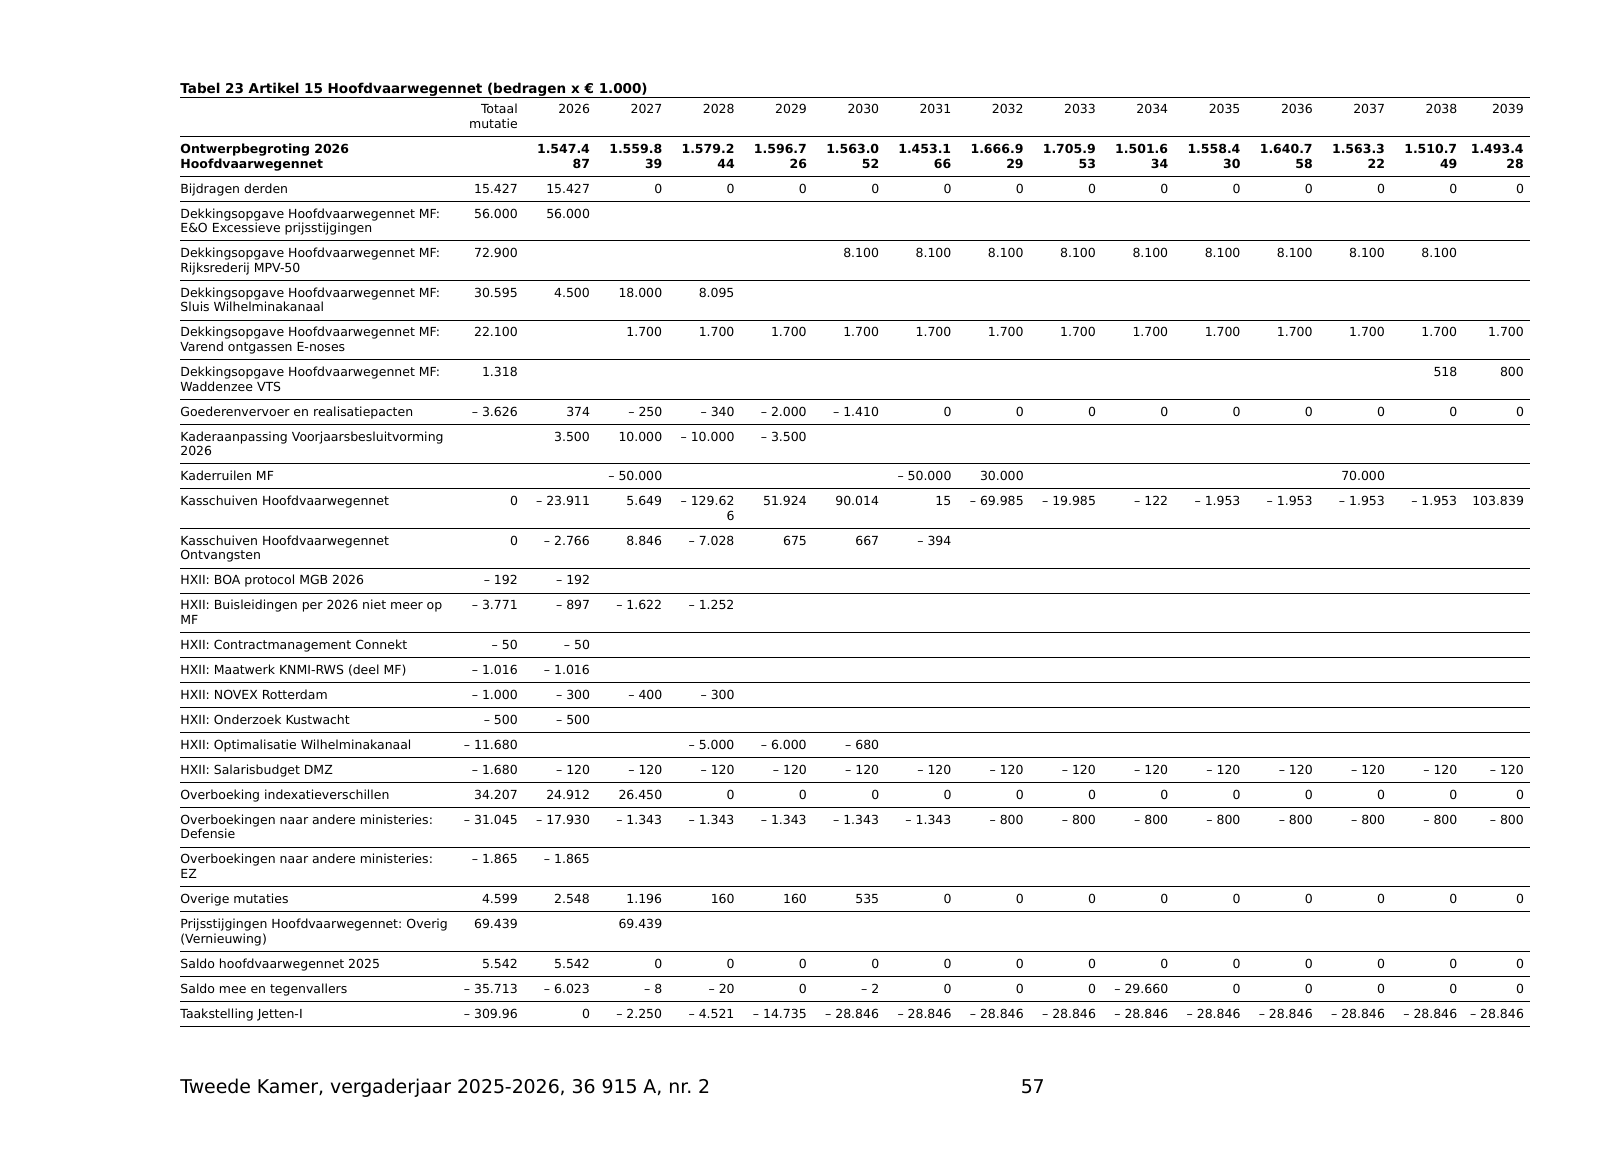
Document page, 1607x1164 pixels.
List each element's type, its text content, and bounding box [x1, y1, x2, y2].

table_cell 1.563.052 [813, 137, 885, 176]
table_cell 0 [1246, 887, 1318, 911]
table_cell 0 [451, 529, 523, 567]
table_cell 4.599 [451, 887, 523, 911]
table_cell – 28.846 [1318, 1002, 1391, 1026]
table_cell [1102, 633, 1174, 657]
table_cell [1246, 658, 1318, 682]
table_cell [1246, 360, 1318, 399]
table_cell [596, 633, 668, 657]
table_cell [1102, 848, 1174, 886]
table_cell 0 [1174, 177, 1246, 201]
table_cell – 28.846 [1029, 1002, 1102, 1026]
table_cell [885, 281, 957, 319]
table_cell [1246, 733, 1318, 757]
table_cell Saldo hoofdvaarwegennet 2025 [180, 952, 451, 976]
table_cell 0 [1463, 177, 1529, 201]
table_cell 1.596.726 [740, 137, 812, 176]
table_cell 0 [1463, 400, 1529, 424]
table_cell 15.427 [451, 177, 523, 201]
table_cell [1318, 733, 1391, 757]
table_cell 2028 [668, 98, 740, 136]
table_cell [1174, 281, 1246, 319]
table_cell 535 [813, 887, 885, 911]
table_cell 2038 [1391, 98, 1463, 136]
table_cell Saldo mee en tegenvallers [180, 977, 451, 1001]
table_cell [1246, 202, 1318, 240]
table_cell 2031 [885, 98, 957, 136]
table_cell [813, 633, 885, 657]
table_cell – 120 [885, 758, 957, 782]
table_cell [1174, 708, 1246, 732]
table_cell [1391, 683, 1463, 707]
table_cell – 120 [1246, 758, 1318, 782]
table_cell [740, 241, 812, 280]
table_cell – 1.343 [668, 808, 740, 847]
table_cell [957, 281, 1029, 319]
table_cell [1463, 594, 1529, 632]
table_cell [668, 202, 740, 240]
table_cell – 28.846 [813, 1002, 885, 1026]
table_cell Overboeking indexatieverschillen [180, 783, 451, 807]
table_cell 56.000 [524, 202, 596, 240]
table_cell [1029, 912, 1102, 951]
table_cell [885, 658, 957, 682]
table_cell 675 [740, 529, 812, 567]
table_cell 1.700 [668, 321, 740, 359]
table_cell 3.500 [524, 425, 596, 463]
table_cell [957, 569, 1029, 592]
table_cell [885, 633, 957, 657]
table_cell [668, 360, 740, 399]
table_cell 1.510.749 [1391, 137, 1463, 176]
table_cell [1102, 464, 1174, 488]
table_cell [1391, 848, 1463, 886]
table_cell 0 [1102, 887, 1174, 911]
table_cell 0 [1174, 783, 1246, 807]
table_cell 1.700 [885, 321, 957, 359]
table_cell [1029, 594, 1102, 632]
table_cell 1.700 [1318, 321, 1391, 359]
table_cell 0 [1391, 783, 1463, 807]
table_cell [1391, 529, 1463, 567]
table_cell [596, 241, 668, 280]
table_cell Dekkingsopgave Hoofdvaarwegennet MF: Waddenzee VTS [180, 360, 451, 399]
table_cell 800 [1463, 360, 1529, 399]
table_cell 8.100 [1029, 241, 1102, 280]
table_cell 8.100 [885, 241, 957, 280]
table_cell [740, 683, 812, 707]
table_cell [1318, 848, 1391, 886]
table_cell 0 [1391, 977, 1463, 1001]
table_cell [1246, 425, 1318, 463]
table_cell – 17.930 [524, 808, 596, 847]
table_cell HXII: NOVEX Rotterdam [180, 683, 451, 707]
table_cell [813, 202, 885, 240]
table_cell 0 [1318, 400, 1391, 424]
table_cell 56.000 [451, 202, 523, 240]
table_cell 1.558.430 [1174, 137, 1246, 176]
table_cell 1.318 [451, 360, 523, 399]
table_cell [1102, 202, 1174, 240]
table_cell [1463, 569, 1529, 592]
table_cell [1102, 658, 1174, 682]
table_cell [813, 683, 885, 707]
table_cell [1029, 708, 1102, 732]
table_cell 0 [1102, 177, 1174, 201]
table_cell 0 [885, 177, 957, 201]
table_cell 518 [1391, 360, 1463, 399]
table_cell 374 [524, 400, 596, 424]
table_cell 0 [740, 177, 812, 201]
table_cell 1.559.839 [596, 137, 668, 176]
table_cell [1463, 683, 1529, 707]
table_cell – 1.953 [1246, 489, 1318, 528]
table_cell [813, 658, 885, 682]
table_cell 8.100 [1174, 241, 1246, 280]
table_cell [740, 281, 812, 319]
table_cell 1.563.322 [1318, 137, 1391, 176]
table_cell [668, 848, 740, 886]
table_cell 0 [1246, 783, 1318, 807]
table_cell [1246, 529, 1318, 567]
table_cell Dekkingsopgave Hoofdvaarwegennet MF: Rijksrederij MPV-50 [180, 241, 451, 280]
table_cell [596, 569, 668, 592]
table_cell 5.542 [524, 952, 596, 976]
table_cell 0 [668, 952, 740, 976]
table_cell 69.439 [451, 912, 523, 951]
table_cell 0 [957, 400, 1029, 424]
table_cell 2026 [524, 98, 596, 136]
table_cell – 31.045 [451, 808, 523, 847]
table_cell 0 [885, 400, 957, 424]
table_cell – 680 [813, 733, 885, 757]
table_cell HXII: Contractmanagement Connekt [180, 633, 451, 657]
table_cell – 1.343 [740, 808, 812, 847]
table_cell – 3.500 [740, 425, 812, 463]
table_cell 0 [1174, 952, 1246, 976]
table_cell – 2.000 [740, 400, 812, 424]
table_cell [668, 569, 740, 592]
table_cell 0 [1102, 783, 1174, 807]
table_cell [740, 360, 812, 399]
table_cell 0 [1318, 887, 1391, 911]
table_cell [957, 733, 1029, 757]
table_cell [1246, 633, 1318, 657]
table_cell [1318, 425, 1391, 463]
table_cell 0 [957, 887, 1029, 911]
table_cell [1102, 529, 1174, 567]
table_cell – 800 [1246, 808, 1318, 847]
table_cell [885, 360, 957, 399]
table_cell – 3.771 [451, 594, 523, 632]
table_cell – 120 [1174, 758, 1246, 782]
table_cell 0 [813, 783, 885, 807]
table_cell 160 [740, 887, 812, 911]
table_cell – 120 [1391, 758, 1463, 782]
table_cell 1.547.487 [524, 137, 596, 176]
table_cell 0 [957, 177, 1029, 201]
table_cell [1391, 594, 1463, 632]
table_cell 0 [596, 177, 668, 201]
table_cell [1174, 912, 1246, 951]
table_cell – 897 [524, 594, 596, 632]
table_cell [885, 594, 957, 632]
table_cell [1246, 569, 1318, 592]
table_cell 0 [813, 952, 885, 976]
table_cell – 29.660 [1102, 977, 1174, 1001]
table_cell [451, 464, 523, 488]
table_cell 0 [1029, 400, 1102, 424]
table_cell [813, 464, 885, 488]
table_cell [957, 708, 1029, 732]
table_cell 15.427 [524, 177, 596, 201]
table_cell – 400 [596, 683, 668, 707]
table_cell 1.700 [1174, 321, 1246, 359]
table_cell – 1.953 [1318, 489, 1391, 528]
table_cell – 129.626 [668, 489, 740, 528]
table_cell 90.014 [813, 489, 885, 528]
table_cell – 50 [524, 633, 596, 657]
table_cell [1318, 360, 1391, 399]
table_cell [1246, 594, 1318, 632]
table_cell 0 [813, 177, 885, 201]
table_cell [1029, 425, 1102, 463]
table_cell [813, 425, 885, 463]
table_cell 4.500 [524, 281, 596, 319]
table_cell 0 [1029, 977, 1102, 1001]
table_cell [1318, 202, 1391, 240]
table_cell [957, 202, 1029, 240]
table_cell – 1.865 [524, 848, 596, 886]
table_cell [957, 683, 1029, 707]
table_cell [1029, 202, 1102, 240]
table_cell [1102, 569, 1174, 592]
table_cell 0 [957, 783, 1029, 807]
table_cell – 4.521 [668, 1002, 740, 1026]
table_cell 2034 [1102, 98, 1174, 136]
table_cell [885, 708, 957, 732]
table_cell [1463, 425, 1529, 463]
table_cell 10.000 [596, 425, 668, 463]
table_cell – 28.846 [1102, 1002, 1174, 1026]
table_cell [1391, 281, 1463, 319]
table_cell 2033 [1029, 98, 1102, 136]
table_cell Ontwerpbegroting 2026 Hoofdvaarwegennet [180, 137, 451, 176]
table_cell 0 [668, 177, 740, 201]
table_cell 103.839 [1463, 489, 1529, 528]
table_cell [596, 708, 668, 732]
table_cell 1.700 [1102, 321, 1174, 359]
table_cell [1318, 281, 1391, 319]
table_cell 30.000 [957, 464, 1029, 488]
table_cell 1.700 [596, 321, 668, 359]
table_cell 24.912 [524, 783, 596, 807]
table_cell Totaal mutatie [451, 98, 523, 136]
table_cell – 120 [1463, 758, 1529, 782]
table_cell HXII: Optimalisatie Wilhelminakanaal [180, 733, 451, 757]
table_cell HXII: Onderzoek Kustwacht [180, 708, 451, 732]
table_cell [524, 464, 596, 488]
table_cell [1174, 848, 1246, 886]
table_cell HXII: Salarisbudget DMZ [180, 758, 451, 782]
table_cell 8.100 [957, 241, 1029, 280]
table_cell 0 [885, 952, 957, 976]
table_cell – 7.028 [668, 529, 740, 567]
table_cell [1029, 569, 1102, 592]
table_cell 8.100 [1318, 241, 1391, 280]
table_cell [524, 360, 596, 399]
table_cell 1.453.166 [885, 137, 957, 176]
table_cell [813, 594, 885, 632]
table_cell 8.100 [813, 241, 885, 280]
table_cell [1029, 733, 1102, 757]
table_cell 0 [1391, 952, 1463, 976]
table_cell [813, 848, 885, 886]
table_cell – 28.846 [1463, 1002, 1529, 1026]
table_cell [1391, 733, 1463, 757]
table_cell – 800 [1463, 808, 1529, 847]
table_cell [957, 848, 1029, 886]
table_cell Overboekingen naar andere ministeries: EZ [180, 848, 451, 886]
table_cell [740, 633, 812, 657]
table_cell Dekkingsopgave Hoofdvaarwegennet MF: E&O Excessieve prijsstijgingen [180, 202, 451, 240]
table_cell [596, 848, 668, 886]
table_cell [813, 708, 885, 732]
table_cell 0 [740, 977, 812, 1001]
table_cell [668, 658, 740, 682]
table_cell [1029, 464, 1102, 488]
table_cell – 2.250 [596, 1002, 668, 1026]
table_cell [596, 202, 668, 240]
table_cell 51.924 [740, 489, 812, 528]
table_cell [1029, 529, 1102, 567]
table_cell [1391, 912, 1463, 951]
table_cell – 120 [524, 758, 596, 782]
table_cell [1318, 633, 1391, 657]
table_cell [668, 241, 740, 280]
table_cell – 120 [1102, 758, 1174, 782]
table_cell [957, 360, 1029, 399]
table_cell 0 [1318, 952, 1391, 976]
table_cell [1318, 658, 1391, 682]
table_cell [451, 137, 523, 176]
table_cell Bijdragen derden [180, 177, 451, 201]
table_cell – 28.846 [885, 1002, 957, 1026]
table_cell [885, 425, 957, 463]
table_cell [740, 658, 812, 682]
table_cell 0 [1246, 400, 1318, 424]
table_cell [740, 202, 812, 240]
table_cell – 800 [1174, 808, 1246, 847]
table_cell [885, 202, 957, 240]
table_cell – 120 [957, 758, 1029, 782]
table_cell – 120 [740, 758, 812, 782]
table_cell [1102, 733, 1174, 757]
table_cell [813, 281, 885, 319]
table_cell [1174, 733, 1246, 757]
table_cell – 500 [524, 708, 596, 732]
table_cell Overige mutaties [180, 887, 451, 911]
table_cell – 300 [668, 683, 740, 707]
table_cell – 800 [1029, 808, 1102, 847]
table_cell [1174, 202, 1246, 240]
table_cell 0 [957, 952, 1029, 976]
table_cell HXII: Maatwerk KNMI-RWS (deel MF) [180, 658, 451, 682]
table_cell [1463, 733, 1529, 757]
table_cell – 5.000 [668, 733, 740, 757]
table_cell – 20 [668, 977, 740, 1001]
table_cell – 800 [957, 808, 1029, 847]
table_cell [1246, 848, 1318, 886]
table_cell [1174, 658, 1246, 682]
table_cell [1102, 360, 1174, 399]
table_cell – 6.000 [740, 733, 812, 757]
table_cell [668, 708, 740, 732]
table_cell – 1.343 [596, 808, 668, 847]
table_cell 2036 [1246, 98, 1318, 136]
table_cell 8.100 [1391, 241, 1463, 280]
table_cell [1029, 848, 1102, 886]
table_cell – 1.343 [885, 808, 957, 847]
table_cell 0 [740, 952, 812, 976]
table_cell 0 [1246, 952, 1318, 976]
table_cell HXII: BOA protocol MGB 2026 [180, 569, 451, 592]
table_cell [1102, 594, 1174, 632]
table_cell [957, 594, 1029, 632]
table_cell 0 [1029, 177, 1102, 201]
table_cell 1.700 [1029, 321, 1102, 359]
table_cell – 1.016 [451, 658, 523, 682]
table_cell [1318, 683, 1391, 707]
table_cell – 800 [1318, 808, 1391, 847]
table_cell [1174, 569, 1246, 592]
table_cell – 800 [1102, 808, 1174, 847]
table_cell [957, 912, 1029, 951]
table_cell [885, 683, 957, 707]
table_cell – 1.252 [668, 594, 740, 632]
table_cell 0 [1029, 887, 1102, 911]
table_cell 2030 [813, 98, 885, 136]
table_cell 0 [1246, 177, 1318, 201]
table_cell [1463, 658, 1529, 682]
table_cell [957, 425, 1029, 463]
table_cell [1463, 708, 1529, 732]
table_cell – 1.865 [451, 848, 523, 886]
table_cell 0 [1029, 783, 1102, 807]
table_cell [1102, 425, 1174, 463]
table_cell 0 [1463, 952, 1529, 976]
table_cell Kaderaanpassing Voorjaarsbesluitvorming 2026 [180, 425, 451, 463]
table_cell [1463, 241, 1529, 280]
table_cell [1029, 633, 1102, 657]
table_cell – 1.622 [596, 594, 668, 632]
table_cell 0 [1318, 177, 1391, 201]
table_cell – 1.000 [451, 683, 523, 707]
table_cell – 3.626 [451, 400, 523, 424]
table_cell [1029, 683, 1102, 707]
table_cell [1102, 281, 1174, 319]
table_cell – 23.911 [524, 489, 596, 528]
table_cell 0 [1463, 977, 1529, 1001]
table_cell – 28.846 [957, 1002, 1029, 1026]
table_cell [957, 658, 1029, 682]
table_cell [1246, 464, 1318, 488]
table_cell 0 [1174, 400, 1246, 424]
table_cell 0 [1318, 977, 1391, 1001]
table_cell 1.700 [740, 321, 812, 359]
table_cell Dekkingsopgave Hoofdvaarwegennet MF: Varend ontgassen E-noses [180, 321, 451, 359]
table_cell 160 [668, 887, 740, 911]
table_cell [1463, 848, 1529, 886]
table_cell 0 [668, 783, 740, 807]
table_cell [1318, 912, 1391, 951]
table_cell [596, 658, 668, 682]
table_cell – 50.000 [885, 464, 957, 488]
table_cell [1102, 708, 1174, 732]
table_cell – 120 [1029, 758, 1102, 782]
table_cell HXII: Buisleidingen per 2026 niet meer op MF [180, 594, 451, 632]
table_cell – 14.735 [740, 1002, 812, 1026]
table_cell – 300 [524, 683, 596, 707]
table_cell [1174, 464, 1246, 488]
table_cell [668, 633, 740, 657]
table_cell 18.000 [596, 281, 668, 319]
table_cell 667 [813, 529, 885, 567]
table_cell [524, 321, 596, 359]
table_cell – 28.846 [1174, 1002, 1246, 1026]
table_cell 0 [885, 977, 957, 1001]
table_cell – 2.766 [524, 529, 596, 567]
table_cell 5.649 [596, 489, 668, 528]
table_cell [1102, 683, 1174, 707]
table_cell 0 [1463, 783, 1529, 807]
table_cell – 120 [668, 758, 740, 782]
table_cell – 1.680 [451, 758, 523, 782]
table_cell 1.196 [596, 887, 668, 911]
table_cell 0 [1246, 977, 1318, 1001]
table_cell – 122 [1102, 489, 1174, 528]
table_cell 8.100 [1246, 241, 1318, 280]
table_cell [885, 569, 957, 592]
table_cell Dekkingsopgave Hoofdvaarwegennet MF: Sluis Wilhelminakanaal [180, 281, 451, 319]
table_cell 1.700 [813, 321, 885, 359]
table_cell – 192 [451, 569, 523, 592]
table_cell [1391, 425, 1463, 463]
table_cell – 1.016 [524, 658, 596, 682]
table_cell 2.548 [524, 887, 596, 911]
table_cell [1391, 464, 1463, 488]
table_cell 0 [451, 489, 523, 528]
table_cell 0 [1318, 783, 1391, 807]
table_cell – 250 [596, 400, 668, 424]
table_cell [1318, 594, 1391, 632]
table_cell 5.542 [451, 952, 523, 976]
table_cell [1246, 708, 1318, 732]
table_cell – 28.846 [1246, 1002, 1318, 1026]
table_cell [1463, 912, 1529, 951]
table_header Tabel 23 Artikel 15 Hoofdvaarwegennet (bedragen x € 1.000) [180, 81, 1529, 97]
table_cell – 50 [451, 633, 523, 657]
table_cell [1102, 912, 1174, 951]
table_cell [1174, 529, 1246, 567]
table_cell 8.095 [668, 281, 740, 319]
table_cell Prijsstijgingen Hoofdvaarwegennet: Overig (Vernieuwing) [180, 912, 451, 951]
table_cell 26.450 [596, 783, 668, 807]
table_cell [1391, 633, 1463, 657]
table_cell 1.493.428 [1463, 137, 1529, 176]
table_cell 2037 [1318, 98, 1391, 136]
table_cell 1.700 [1463, 321, 1529, 359]
table_cell [740, 708, 812, 732]
table_cell – 28.846 [1391, 1002, 1463, 1026]
table_cell [740, 848, 812, 886]
table_cell [524, 912, 596, 951]
table_cell [1174, 683, 1246, 707]
table_cell [1029, 658, 1102, 682]
table_cell [1391, 708, 1463, 732]
table_cell 70.000 [1318, 464, 1391, 488]
table_cell 0 [524, 1002, 596, 1026]
table_cell 0 [1029, 952, 1102, 976]
table_cell 2029 [740, 98, 812, 136]
table_cell – 120 [1318, 758, 1391, 782]
table_cell – 2 [813, 977, 885, 1001]
table_cell – 6.023 [524, 977, 596, 1001]
table_cell Taakstelling Jetten-I [180, 1002, 451, 1026]
table_cell 34.207 [451, 783, 523, 807]
table_cell 8.100 [1102, 241, 1174, 280]
table_cell – 10.000 [668, 425, 740, 463]
table_cell [1463, 202, 1529, 240]
table_cell 0 [957, 977, 1029, 1001]
table_cell 1.666.929 [957, 137, 1029, 176]
table_cell 0 [1463, 887, 1529, 911]
table_cell – 35.713 [451, 977, 523, 1001]
table_cell 0 [1391, 887, 1463, 911]
table_cell 1.640.758 [1246, 137, 1318, 176]
table_cell 2027 [596, 98, 668, 136]
table_cell [1463, 633, 1529, 657]
table_cell [668, 912, 740, 951]
table_cell 0 [1391, 400, 1463, 424]
table_cell – 1.343 [813, 808, 885, 847]
table_cell – 500 [451, 708, 523, 732]
table_cell 2032 [957, 98, 1029, 136]
table_cell 8.846 [596, 529, 668, 567]
table_cell [1174, 594, 1246, 632]
table_cell [813, 912, 885, 951]
table_cell [1174, 633, 1246, 657]
table_cell [885, 912, 957, 951]
table_cell [885, 848, 957, 886]
table_cell [668, 464, 740, 488]
table_cell [1174, 360, 1246, 399]
table_cell [1318, 529, 1391, 567]
table_cell – 120 [596, 758, 668, 782]
table_cell – 69.985 [957, 489, 1029, 528]
table_cell – 340 [668, 400, 740, 424]
table_cell – 120 [813, 758, 885, 782]
table_cell [1391, 569, 1463, 592]
table_cell Goederenvervoer en realisatiepacten [180, 400, 451, 424]
table_cell – 1.953 [1391, 489, 1463, 528]
table_cell – 192 [524, 569, 596, 592]
table_cell [1391, 202, 1463, 240]
table_cell [740, 569, 812, 592]
table_cell 1.700 [957, 321, 1029, 359]
table_cell [1463, 281, 1529, 319]
table_cell 1.579.244 [668, 137, 740, 176]
table_cell – 19.985 [1029, 489, 1102, 528]
table_cell 69.439 [596, 912, 668, 951]
table_cell – 394 [885, 529, 957, 567]
table_cell [524, 733, 596, 757]
table_cell 0 [1102, 952, 1174, 976]
table_cell [1246, 683, 1318, 707]
table_cell [885, 733, 957, 757]
table_cell 0 [885, 887, 957, 911]
table_cell 0 [885, 783, 957, 807]
table_cell [180, 98, 451, 136]
table_cell [451, 425, 523, 463]
table_cell [1463, 529, 1529, 567]
table_cell [1246, 281, 1318, 319]
table_cell Kasschuiven Hoofdvaarwegennet Ontvangsten [180, 529, 451, 567]
table_cell [813, 569, 885, 592]
table_cell [740, 464, 812, 488]
table_cell 1.501.634 [1102, 137, 1174, 176]
table_cell [1174, 425, 1246, 463]
table_cell – 50.000 [596, 464, 668, 488]
table_cell [957, 633, 1029, 657]
table_cell [596, 733, 668, 757]
table_cell [740, 912, 812, 951]
table_cell – 309.96 [451, 1002, 523, 1026]
table_cell Kasschuiven Hoofdvaarwegennet [180, 489, 451, 528]
table_cell 2035 [1174, 98, 1246, 136]
table_cell 0 [1102, 400, 1174, 424]
table_cell 0 [1174, 977, 1246, 1001]
table_cell [740, 594, 812, 632]
table_cell Kaderruilen MF [180, 464, 451, 488]
table_cell 15 [885, 489, 957, 528]
table_cell [1029, 360, 1102, 399]
table_cell [1246, 912, 1318, 951]
table_cell 0 [596, 952, 668, 976]
table_cell – 11.680 [451, 733, 523, 757]
table_cell [957, 529, 1029, 567]
table_cell [1463, 464, 1529, 488]
table_cell – 1.410 [813, 400, 885, 424]
table_cell – 8 [596, 977, 668, 1001]
table_cell 0 [1174, 887, 1246, 911]
table_cell [524, 241, 596, 280]
table_cell [596, 360, 668, 399]
table_cell 1.700 [1391, 321, 1463, 359]
table_cell [813, 360, 885, 399]
table_cell Overboekingen naar andere ministeries: Defensie [180, 808, 451, 847]
table_cell [1391, 658, 1463, 682]
table_cell 2039 [1463, 98, 1529, 136]
table_cell 1.700 [1246, 321, 1318, 359]
table_cell 0 [740, 783, 812, 807]
table_cell 0 [1391, 177, 1463, 201]
table_cell [1318, 569, 1391, 592]
table_cell 22.100 [451, 321, 523, 359]
table_cell [1318, 708, 1391, 732]
table_cell 30.595 [451, 281, 523, 319]
table_cell 1.705.953 [1029, 137, 1102, 176]
table_cell – 1.953 [1174, 489, 1246, 528]
table_cell 72.900 [451, 241, 523, 280]
table_cell – 800 [1391, 808, 1463, 847]
table_cell [1029, 281, 1102, 319]
